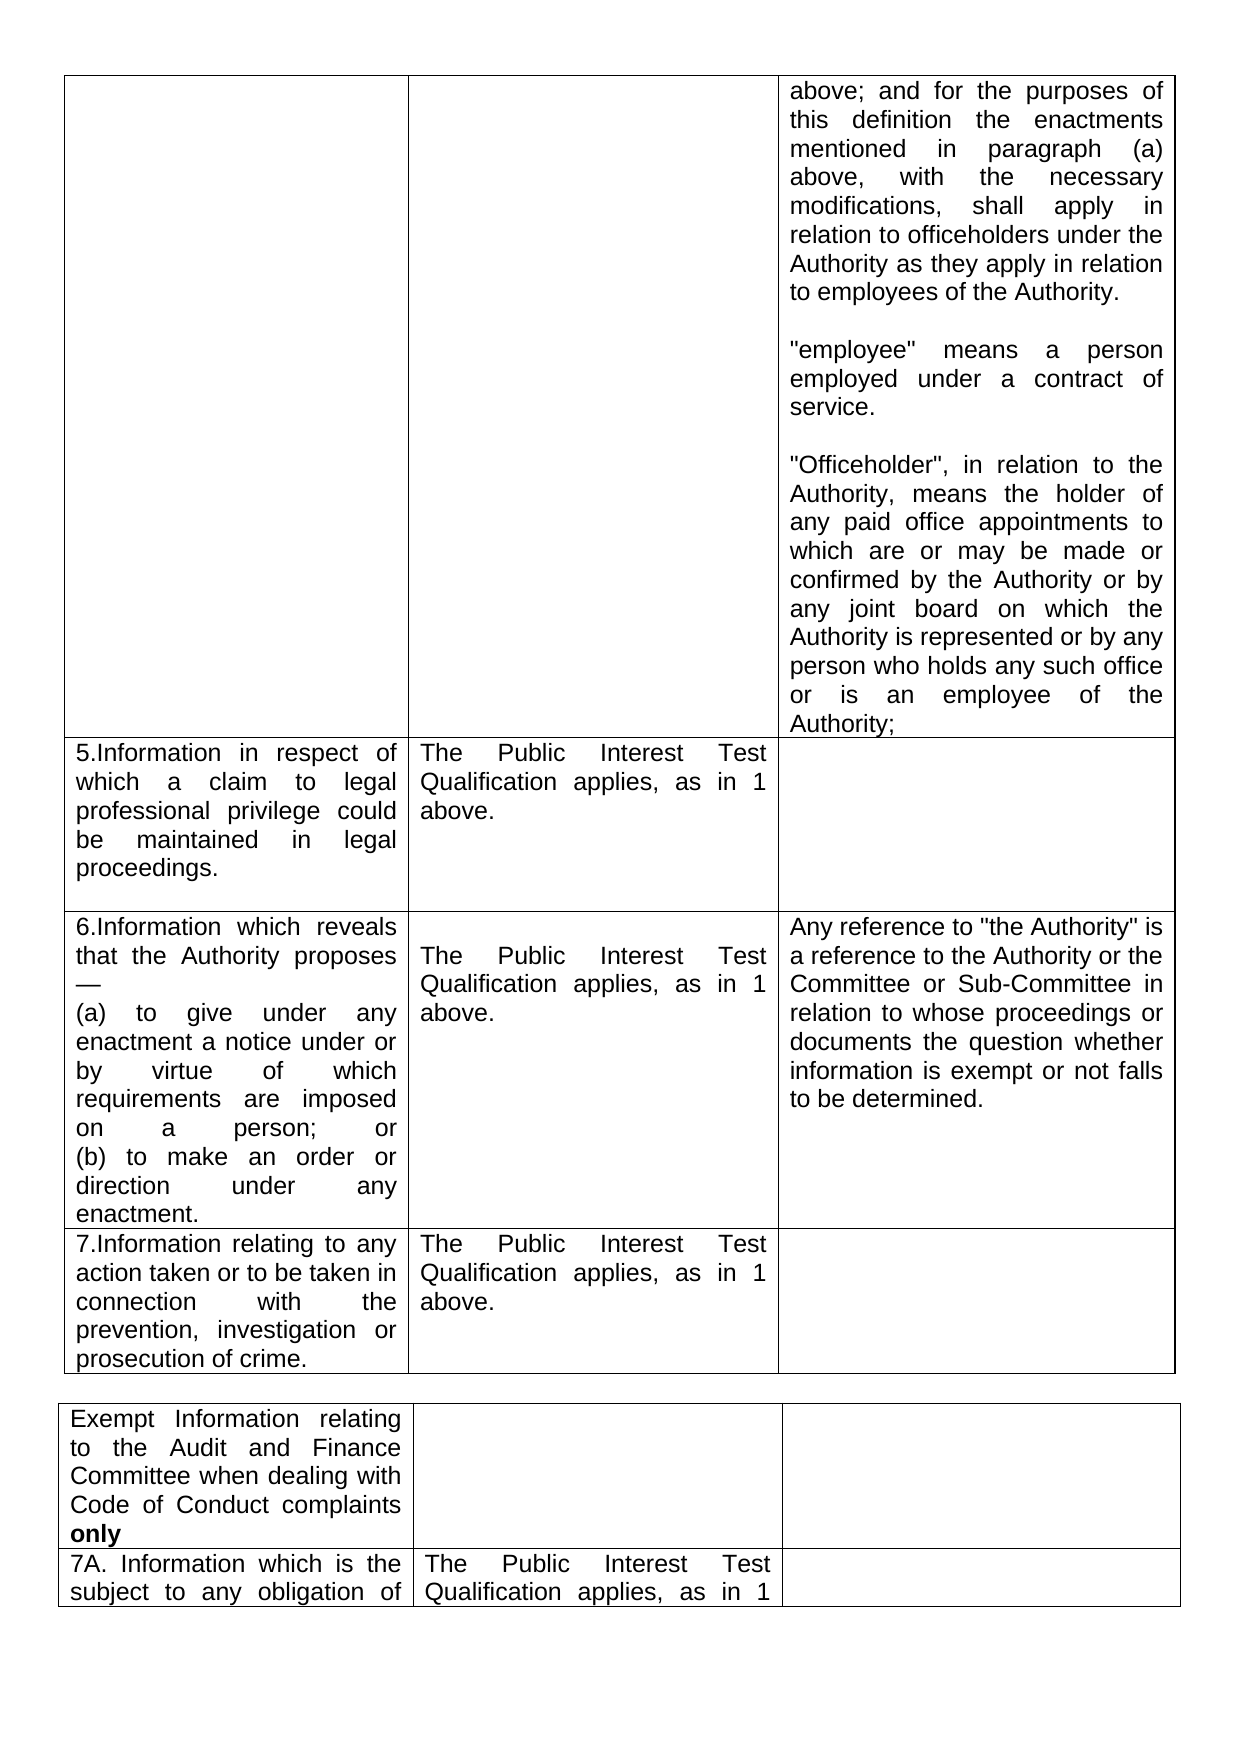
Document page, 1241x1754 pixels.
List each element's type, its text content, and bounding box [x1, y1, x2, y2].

table_cell [409, 76, 778, 737]
table_cell 6.Information which reveals that the Authority proposes— (a) to give under any enactment a notice under or by virtue of which requirements are imposed on a person; or (b) to make an order or direction under any enactment. [65, 912, 408, 1228]
table_cell 7.Information relating to any action taken or to be taken in connection with the prevention, investigation or prosecution of crime. [65, 1229, 408, 1373]
table_header [783, 1404, 1180, 1547]
table_cell 5.Information in respect of which a claim to legal professional privilege could be maintained in legal proceedings. [65, 738, 408, 911]
table_cell above; and for the purposes of this definition the enactments mentioned in paragraph (a) above, with the necessary modifications, shall apply in relation to officeholders under the Authority as they apply in relation to employees of the Authority. "employee" means a person employed under a contract of service. "Officeholder", in relation to the Authority, means the holder of any paid office appointments to which are or may be made or confirmed by the Authority or by any joint board on which the Authority is represented or by any person who holds any such office or is an employee of the Authority; [779, 76, 1174, 737]
table_header Exempt Information relating to the Audit and Finance Committee when dealing with Code of Conduct complaints only [59, 1404, 413, 1547]
table_cell The Public Interest Test Qualification applies, as in 1 [414, 1549, 782, 1606]
table_header [414, 1404, 782, 1547]
table_cell The Public Interest Test Qualification applies, as in 1 above. [409, 738, 778, 911]
table_cell Any reference to "the Authority" is a reference to the Authority or the Committee or Sub-Committee in relation to whose proceedings or documents the question whether information is exempt or not falls to be determined. [779, 912, 1174, 1228]
table_cell [779, 1229, 1174, 1373]
table_cell [779, 738, 1174, 911]
table_cell [65, 76, 408, 737]
table_cell [783, 1549, 1180, 1606]
table_cell The Public Interest Test Qualification applies, as in 1 above. [409, 912, 778, 1228]
table_cell The Public Interest Test Qualification applies, as in 1 above. [409, 1229, 778, 1373]
table_cell 7A. Information which is the subject to any obligation of [59, 1549, 413, 1606]
